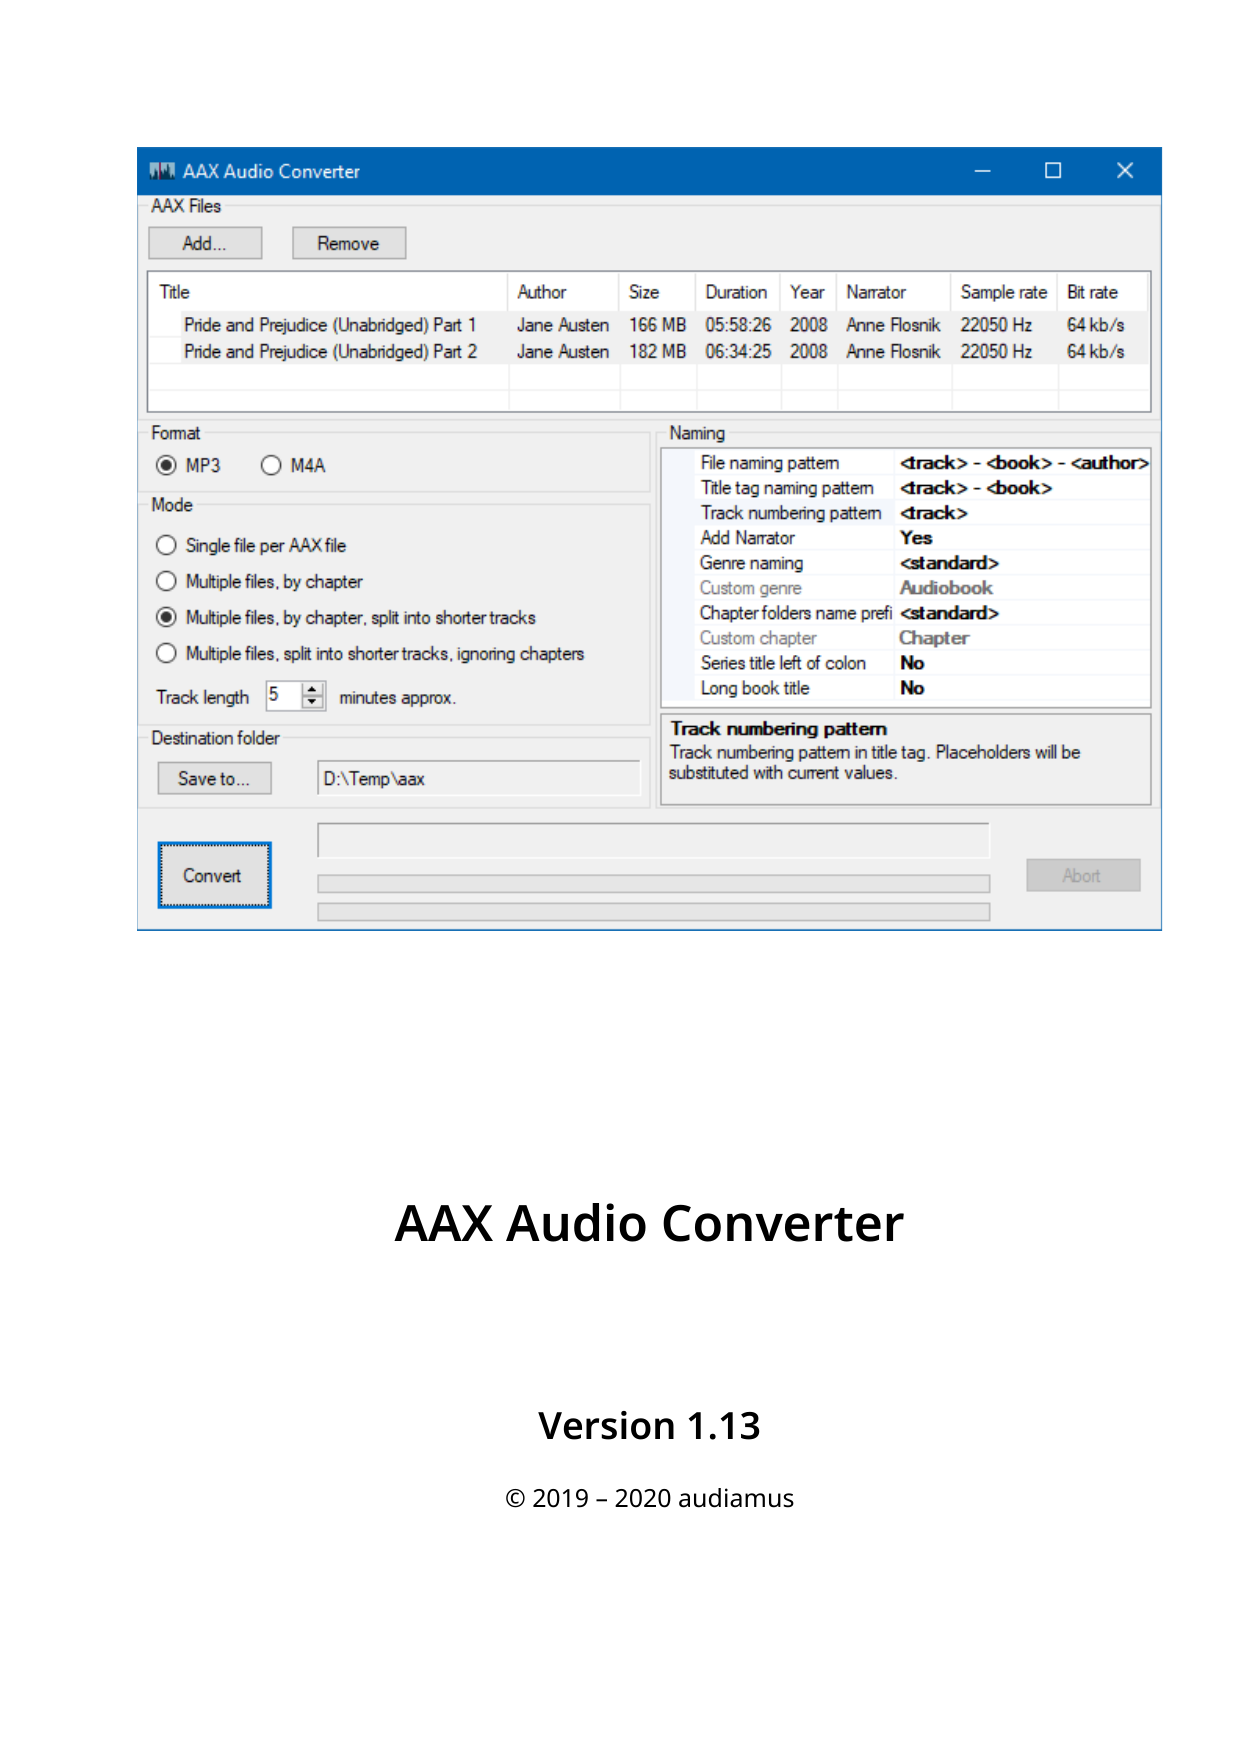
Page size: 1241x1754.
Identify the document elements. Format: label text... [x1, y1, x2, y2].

text © 2019 – 2020 audiamus [148, 1480, 1152, 1514]
title AAX Audio Converter [148, 1188, 1152, 1257]
picture [137, 147, 1163, 931]
subtitle Version 1.13 [148, 1400, 1152, 1451]
